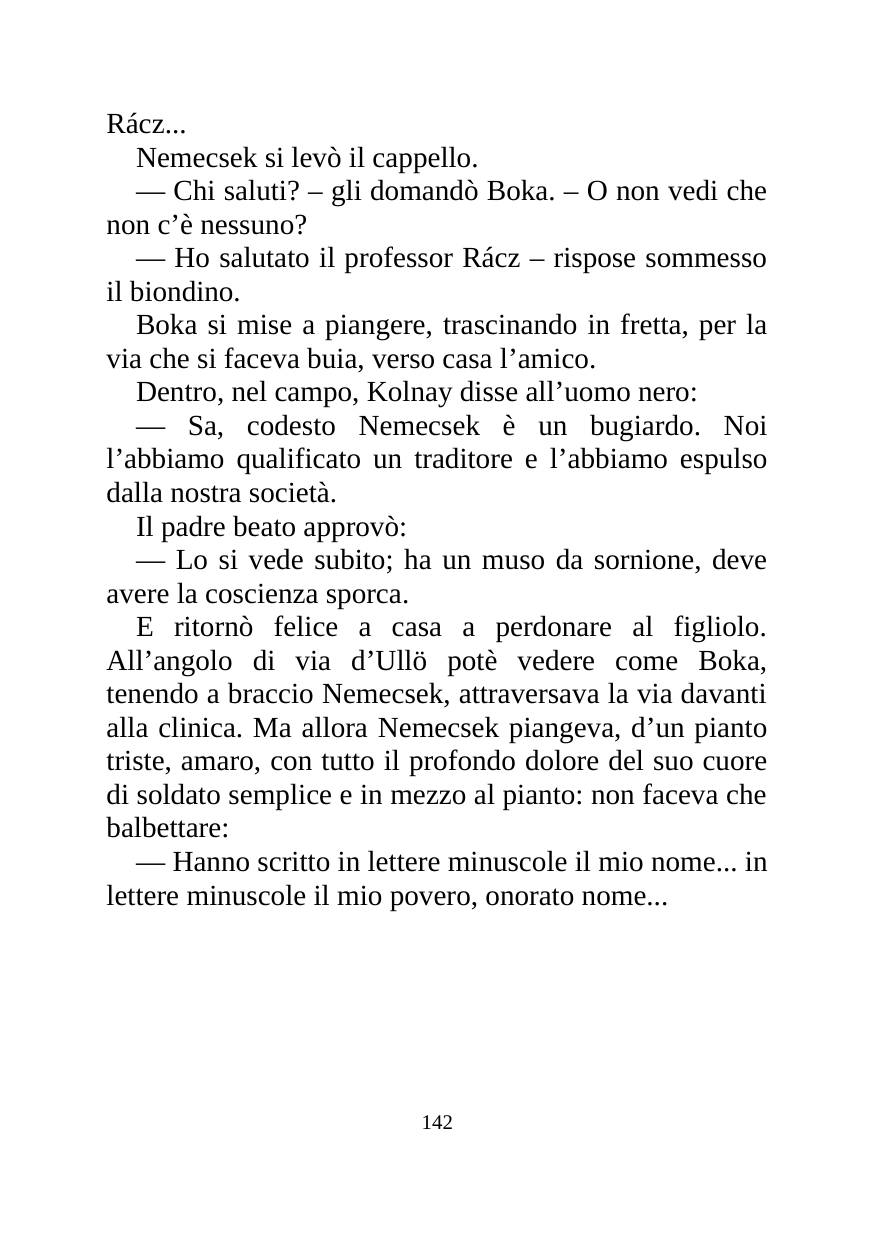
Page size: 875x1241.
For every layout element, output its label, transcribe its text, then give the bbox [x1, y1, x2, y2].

text Nemecsek si levò il cappello. [106, 140, 768, 173]
text — Lo si vede subito; ha un muso da sornione, deve avere la coscienza sporca. [106, 542, 768, 609]
text — Chi saluti? – gli domandò Boka. – O non vedi che non c’è nessuno? [106, 173, 768, 240]
text Rácz... [106, 106, 768, 140]
text — Ho salutato il professor Rácz – rispose sommesso il biondino. [106, 240, 768, 307]
text Il padre beato approvò: [106, 509, 768, 542]
text — Hanno scritto in lettere minuscole il mio nome... in lettere minuscole il mio povero, onorato nome... [106, 844, 768, 911]
text Dentro, nel campo, Kolnay disse all’uomo nero: [106, 374, 768, 408]
text Boka si mise a piangere, trascinando in fretta, per la via che si faceva buia, verso casa l’amico. [106, 307, 768, 374]
text — Sa, codesto Nemecsek è un bugiardo. Noi l’abbiamo qualificato un traditore e l’abbiamo espulso dalla nostra società. [106, 408, 768, 509]
text E ritornò felice a casa a perdonare al figliolo. All’angolo di via d’Ullö potè vedere come Boka, tenendo a braccio Nemecsek, attraversava la via davanti alla clinica. Ma allora Nemecsek piangeva, d’un pianto triste, amaro, con tutto il profondo dolore del suo cuore di soldato semplice e in mezzo al pianto: non faceva che balbettare: [106, 609, 768, 844]
